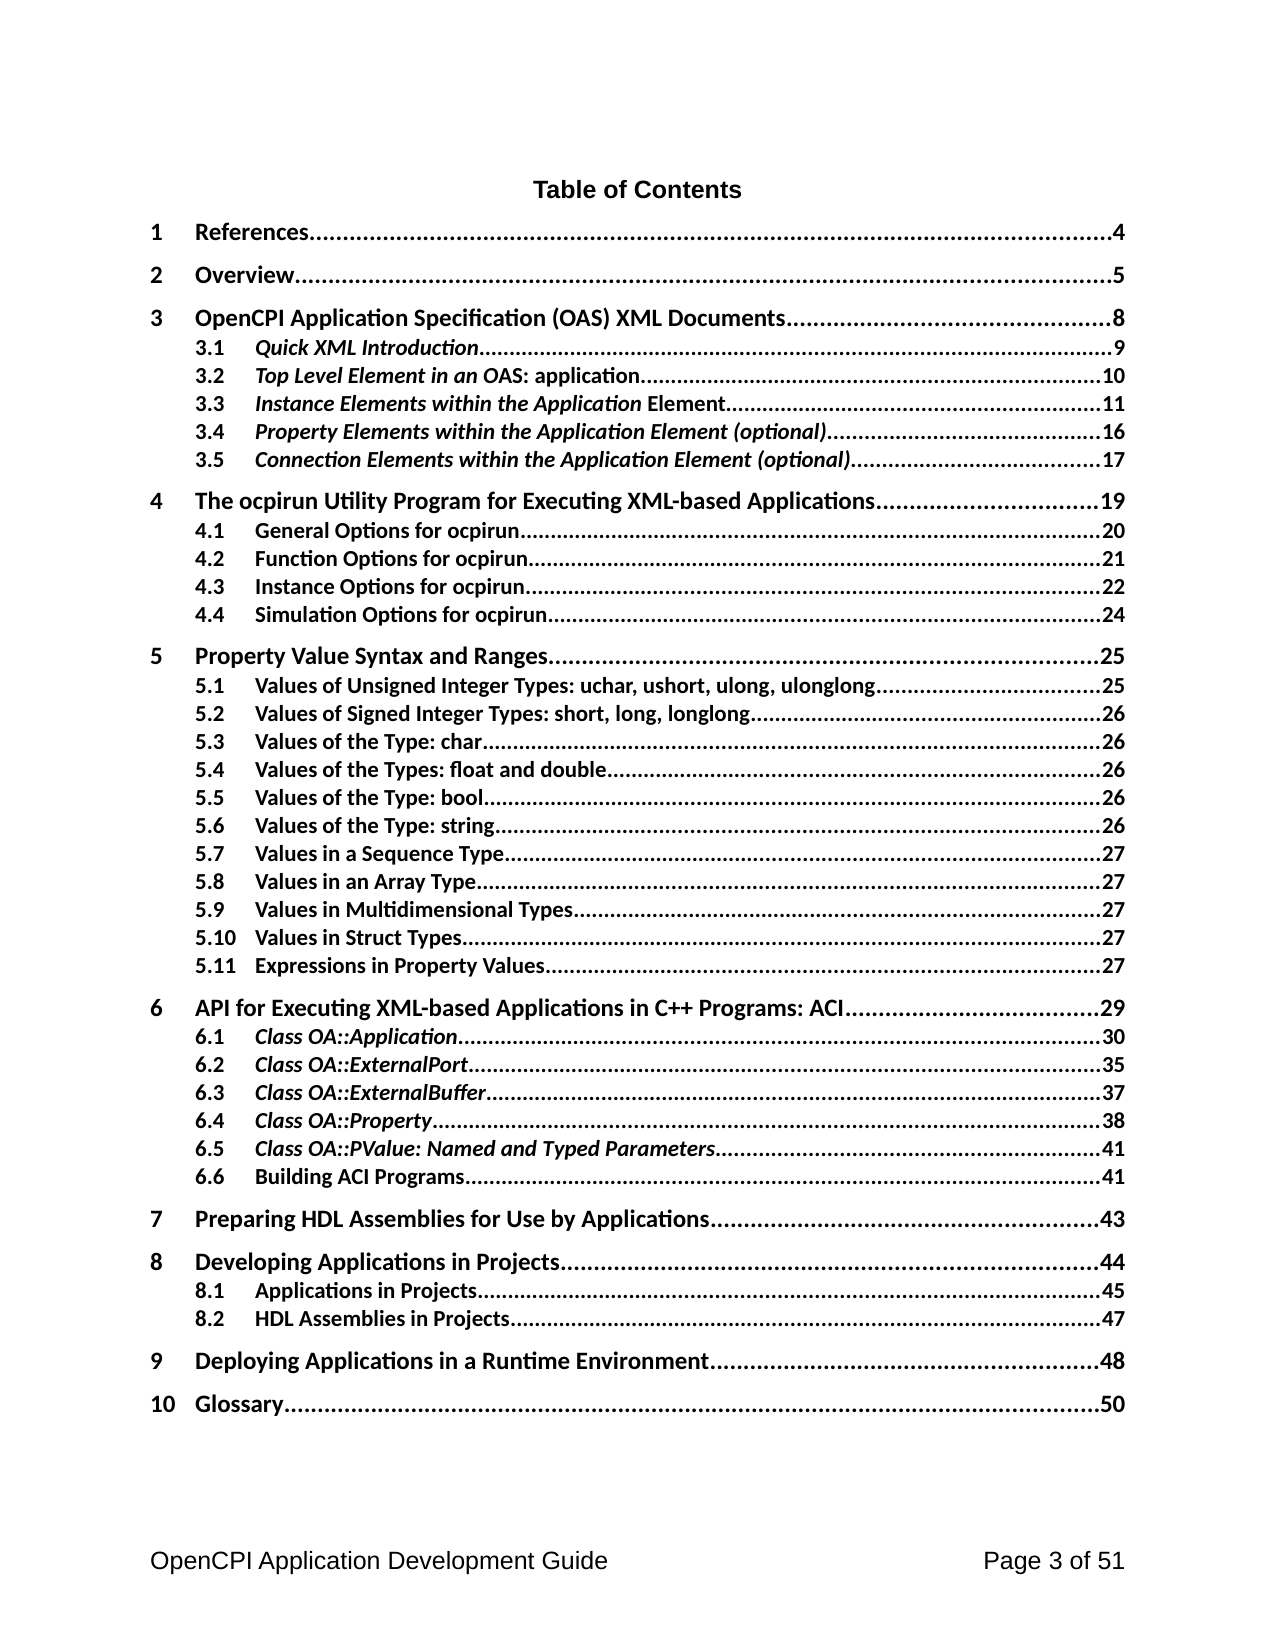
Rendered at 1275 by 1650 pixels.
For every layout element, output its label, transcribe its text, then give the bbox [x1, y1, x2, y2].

text 6.1 Class OA::Application 30 [175, 1022, 1125, 1050]
text 10 Glossary 50 [150, 1388, 1125, 1418]
text 4 The ocpirun Utility Program for Executing XML-based Applications 19 [150, 485, 1125, 516]
text 5 Property Value Syntax and Ranges 25 [150, 641, 1125, 671]
text 5.3 Values of the Type: char 26 [175, 727, 1125, 755]
text 1 References 4 [150, 216, 1125, 247]
text 3.2 Top Level Element in an OAS: application 10 [175, 361, 1125, 389]
text 4.3 Instance Options for ocpirun 22 [175, 572, 1125, 600]
text 8.1 Applications in Projects 45 [175, 1276, 1125, 1304]
text 8.2 HDL Assemblies in Projects 47 [175, 1304, 1125, 1332]
text 6.5 Class OA::PValue: Named and Typed Parameters 41 [175, 1134, 1125, 1162]
text 3.1 Quick XML Introduction 9 [175, 333, 1125, 361]
text 3.5 Connection Elements within the Application Element (optional) 17 [175, 445, 1125, 473]
text 5.7 Values in a Sequence Type 27 [175, 839, 1125, 867]
text 6.6 Building ACI Programs 41 [175, 1162, 1125, 1190]
subtitle Table of Contents [150, 175, 1125, 204]
text 5.1 Values of Unsigned Integer Types: uchar, ushort, ulong, ulonglong 25 [175, 671, 1125, 699]
text 6.2 Class OA::ExternalPort 35 [175, 1050, 1125, 1078]
text 5.8 Values in an Array Type 27 [175, 867, 1125, 895]
text 5.5 Values of the Type: bool 26 [175, 783, 1125, 811]
text 5.6 Values of the Type: string 26 [175, 811, 1125, 839]
text 6.4 Class OA::Property 38 [175, 1106, 1125, 1134]
text 4.4 Simulation Options for ocpirun 24 [175, 600, 1125, 628]
text 6.3 Class OA::ExternalBuffer 37 [175, 1078, 1125, 1106]
text 5.9 Values in Multidimensional Types 27 [175, 895, 1125, 923]
text 6 API for Executing XML-based Applications in C++ Programs: ACI 29 [150, 992, 1125, 1022]
text 2 Overview 5 [150, 259, 1125, 290]
text 5.10 Values in Struct Types 27 [175, 923, 1125, 951]
text 3 OpenCPI Application Specification (OAS) XML Documents 8 [150, 302, 1125, 333]
text 9 Deploying Applications in a Runtime Environment 48 [150, 1345, 1125, 1376]
text 3.3 Instance Elements within the Application Element 11 [175, 389, 1125, 417]
text 4.1 General Options for ocpirun 20 [175, 516, 1125, 544]
text 5.4 Values of the Types: float and double 26 [175, 755, 1125, 783]
text 3.4 Property Elements within the Application Element (optional) 16 [175, 417, 1125, 445]
text 4.2 Function Options for ocpirun 21 [175, 544, 1125, 572]
text 5.2 Values of Signed Integer Types: short, long, longlong 26 [175, 699, 1125, 727]
text 7 Preparing HDL Assemblies for Use by Applications 43 [150, 1203, 1125, 1233]
text 5.11 Expressions in Property Values 27 [175, 951, 1125, 979]
text 8 Developing Applications in Projects 44 [150, 1246, 1125, 1276]
